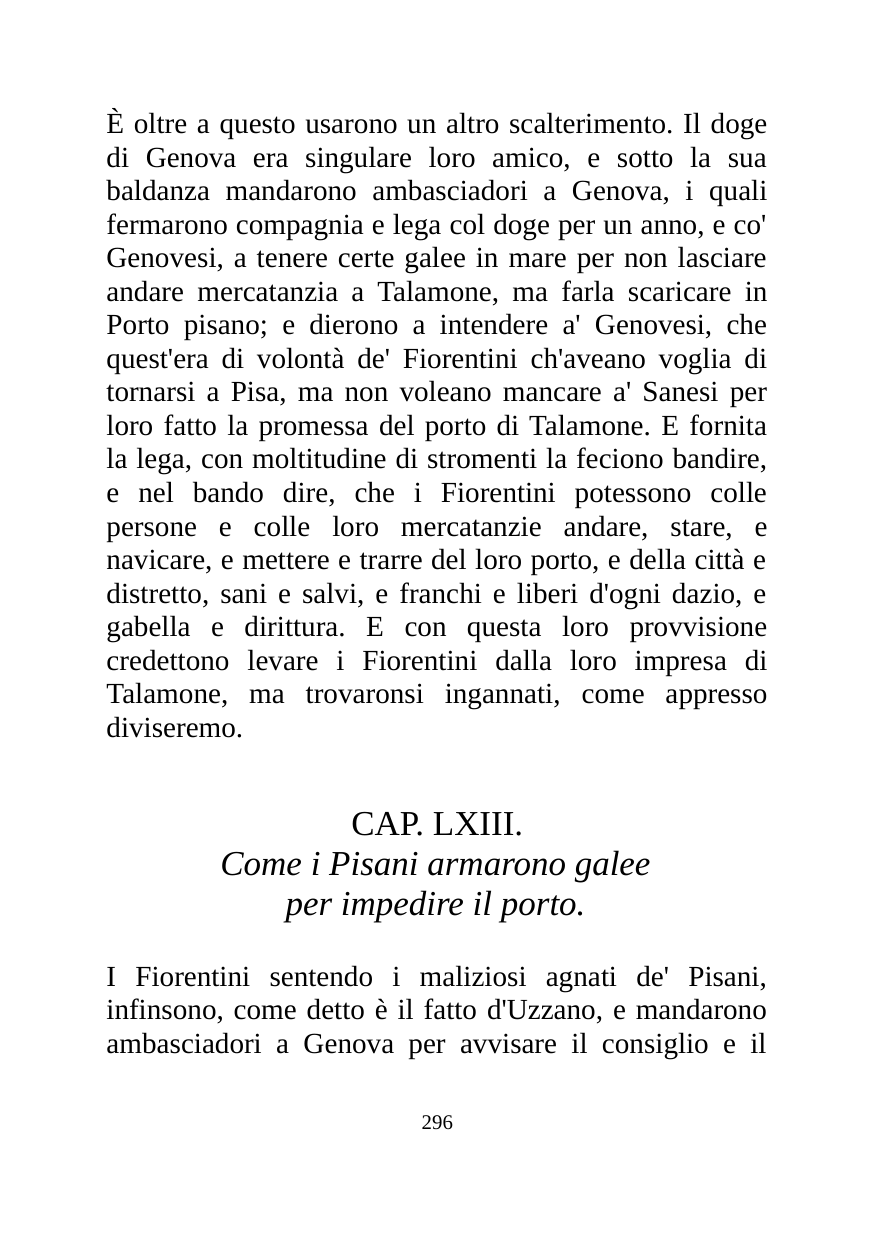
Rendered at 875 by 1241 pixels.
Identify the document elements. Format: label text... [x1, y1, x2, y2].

text È oltre a questo usarono un altro scalterimento. Il doge di Genova era singulare loro amico, e sotto la sua baldanza mandarono ambasciadori a Genova, i quali fermarono compagnia e lega col doge per un anno, e co' Genovesi, a tenere certe galee in mare per non lasciare andare mercatanzia a Talamone, ma farla scaricare in Porto pisano; e dierono a intendere a' Genovesi, che quest'era di volontà de' Fiorentini ch'aveano voglia di tornarsi a Pisa, ma non voleano mancare a' Sanesi per loro fatto la promessa del porto di Talamone. E fornita la lega, con moltitudine di stromenti la feciono bandire, e nel bando dire, che i Fiorentini potessono colle persone e colle loro mercatanzie andare, stare, e navicare, e mettere e trarre del loro porto, e della città e distretto, sani e salvi, e franchi e liberi d'ogni dazio, e gabella e dirittura. E con questa loro provvisione credettono levare i Fiorentini dalla loro impresa di Talamone, ma trovaronsi ingannati, come appresso diviseremo. [106, 106, 768, 743]
subtitle CAP. LXIII. Come i Pisani armarono galee per impedire il porto. [106, 803, 768, 923]
text I Fiorentini sentendo i maliziosi agnati de' Pisani, infinsono, come detto è il fatto d'Uzzano, e mandarono ambasciadori a Genova per avvisare il consiglio e il [106, 959, 768, 1059]
